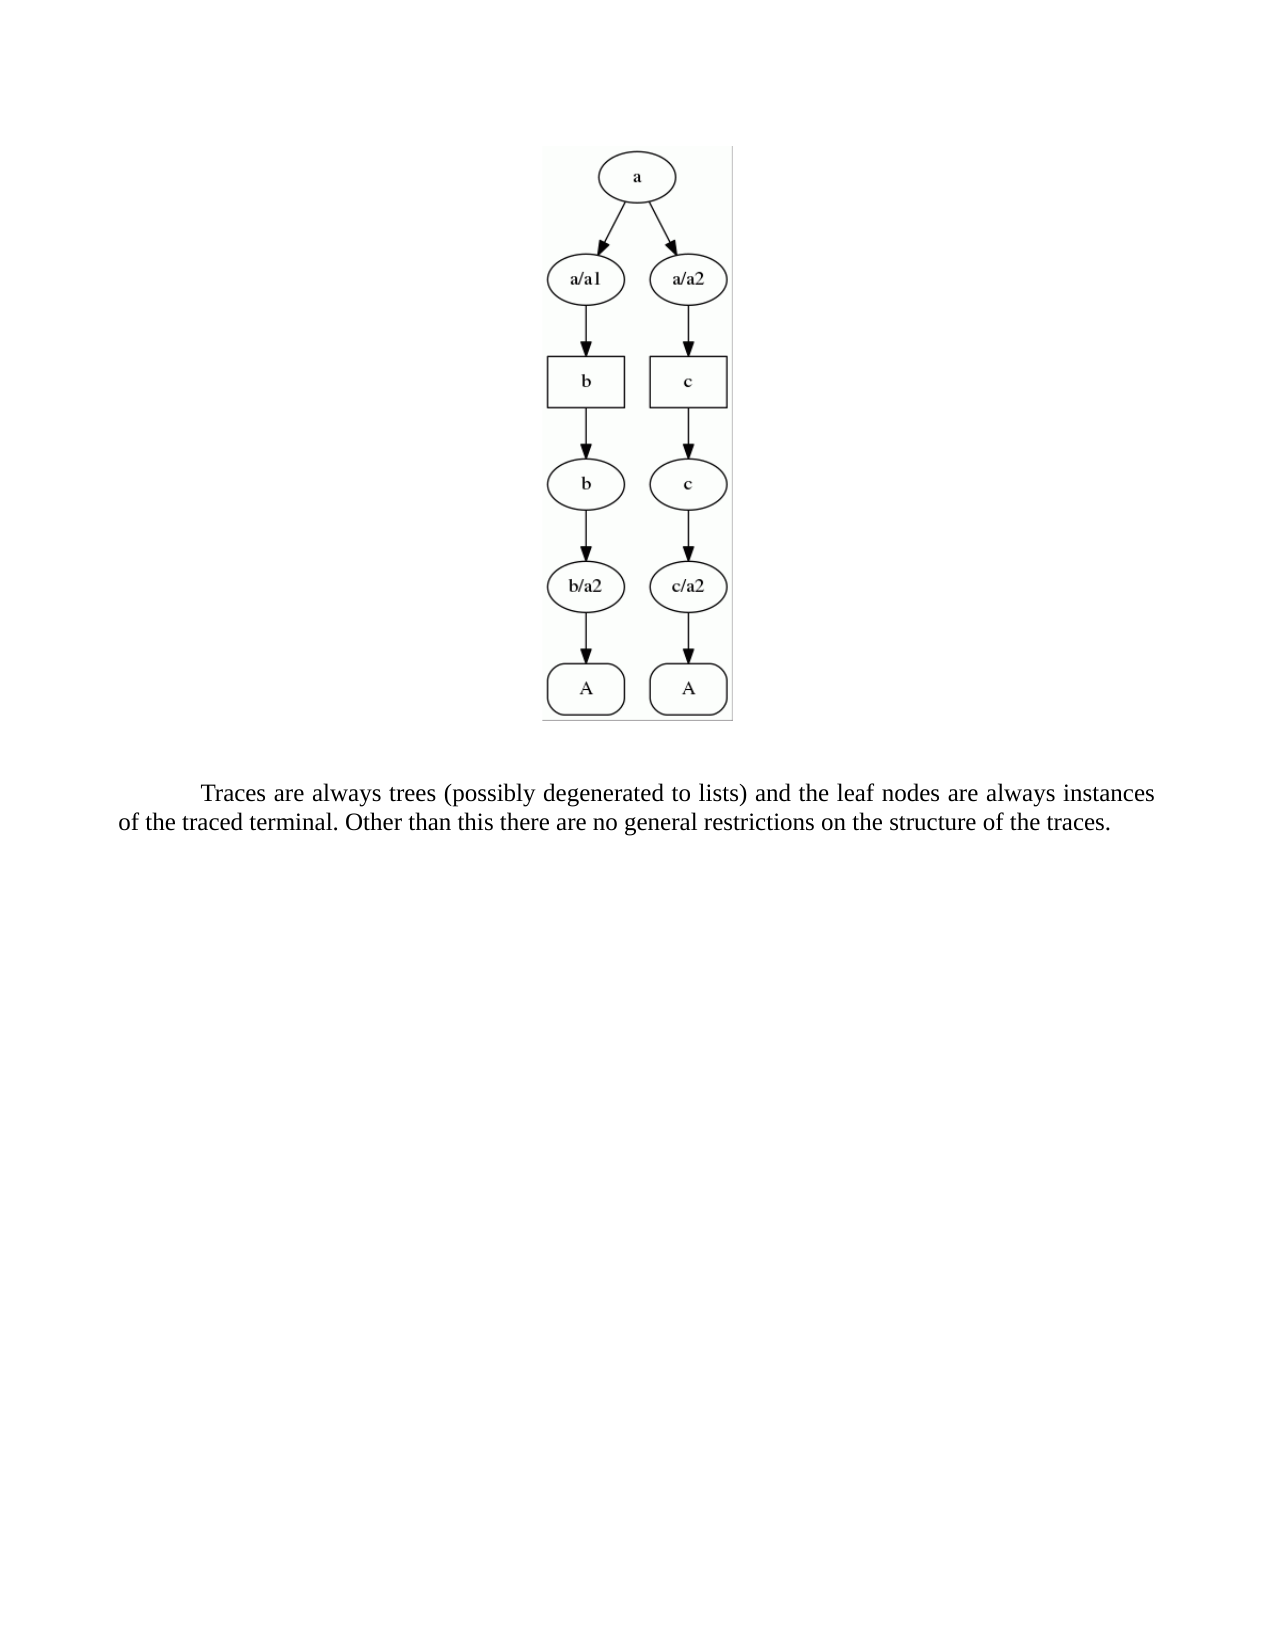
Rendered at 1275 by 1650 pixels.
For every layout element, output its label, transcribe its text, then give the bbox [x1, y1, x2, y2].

picture [542, 146, 733, 721]
text Traces are always trees (possibly degenerated to lists) and the leaf nodes are always instances of the traced terminal. Other than this there are no general restrictions on the structure of the traces. [118, 778, 1157, 835]
